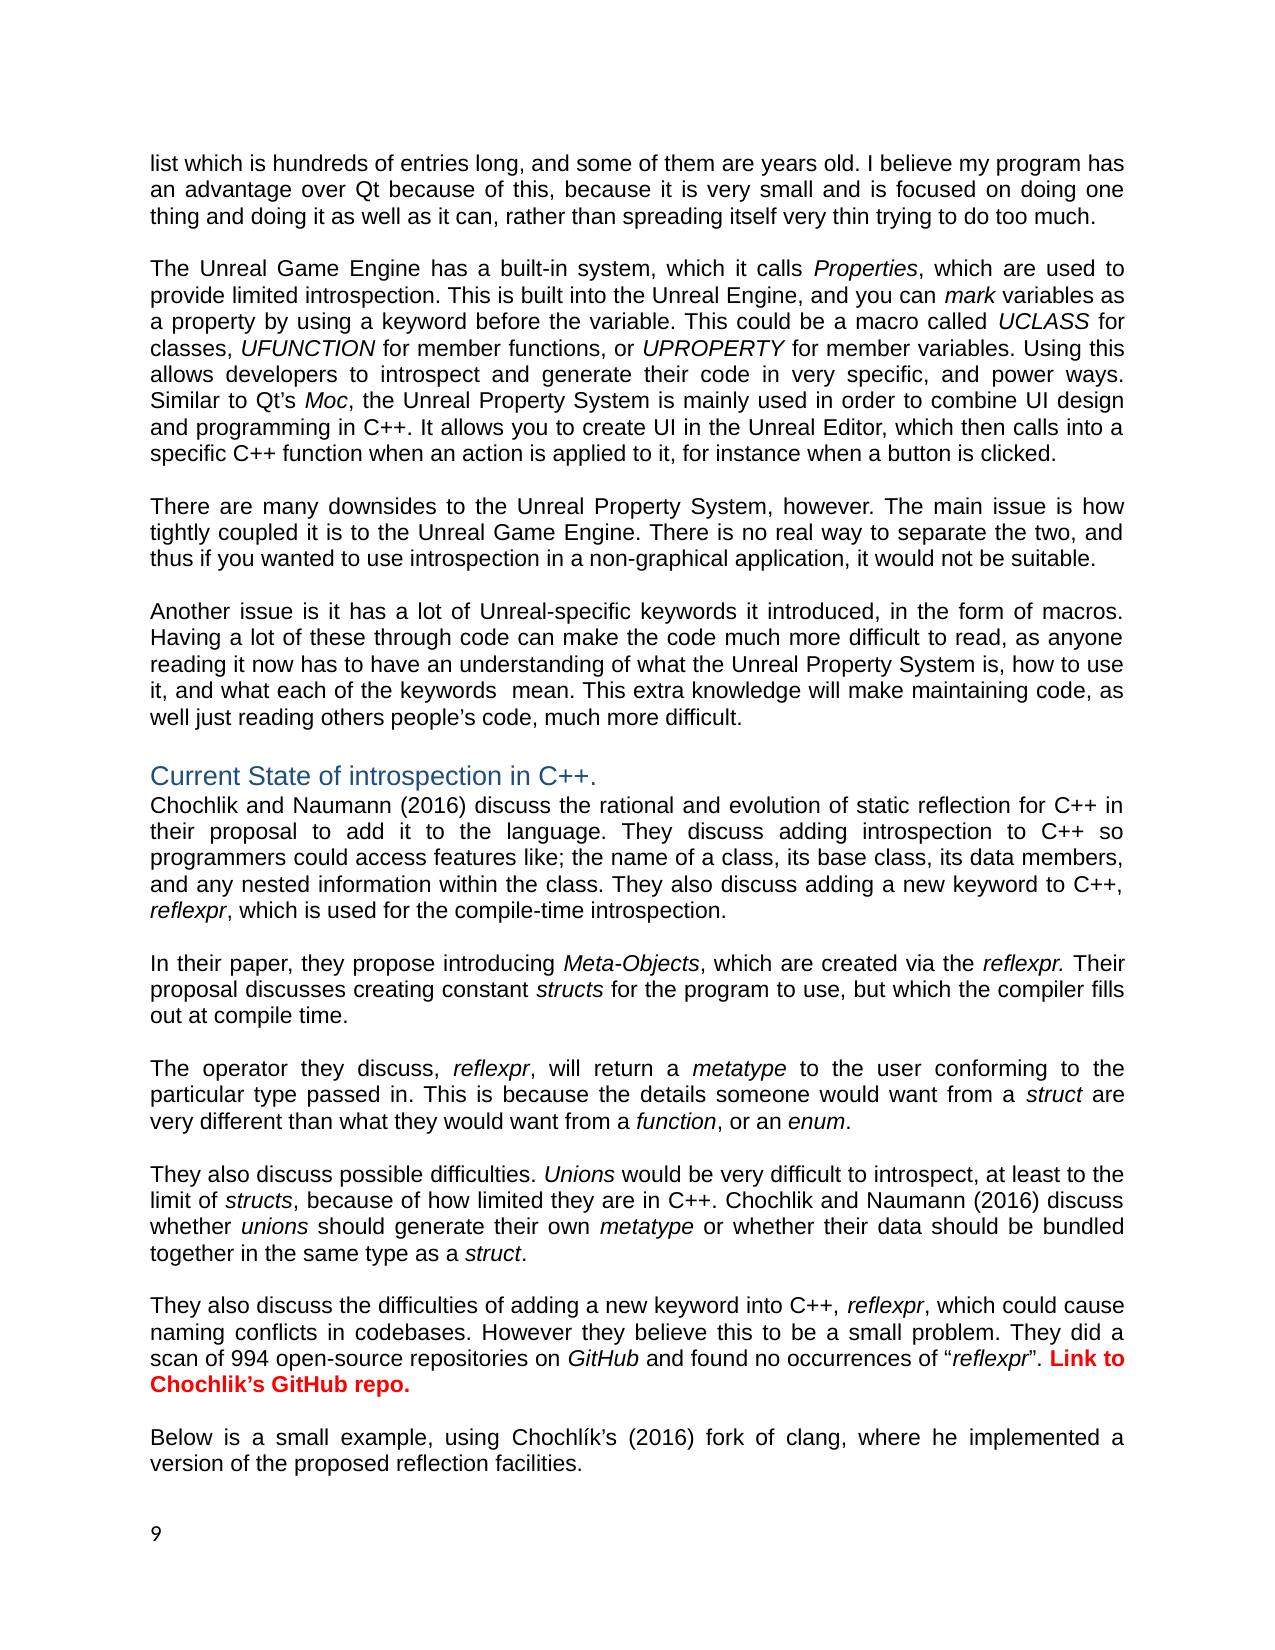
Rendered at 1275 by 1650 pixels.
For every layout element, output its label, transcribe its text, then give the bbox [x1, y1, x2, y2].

text Chochlik and Naumann (2016) discuss the rational and evolution of static reflection for C++ in their proposal to add it to the language. They discuss adding introspection to C++ so programmers could access features like; the name of a class, its base class, its data members, and any nested information within the class. They also discuss adding a new keyword to C++, reflexpr, which is used for the compile-time introspection. [150, 792, 1125, 923]
text The operator they discuss, reflexpr, will return a metatype to the user conforming to the particular type passed in. This is because the details someone would want from a struct are very different than what they would want from a function, or an enum. [150, 1055, 1125, 1134]
text list which is hundreds of entries long, and some of them are years old. I believe my program has an advantage over Qt because of this, because it is very small and is focused on doing one thing and doing it as well as it can, rather than spreading itself very thin trying to do too much. [150, 150, 1125, 229]
text In their paper, they propose introducing Meta-Objects, which are created via the reflexpr. Their proposal discusses creating constant structs for the program to use, but which the compiler fills out at compile time. [150, 950, 1125, 1029]
text They also discuss the difficulties of adding a new keyword into C++, reflexpr, which could cause naming conflicts in codebases. However they believe this to be a small problem. They did a scan of 994 open-source repositories on GitHub and found no occurrences of “reflexpr”. Link to Chochlik’s GitHub repo. [150, 1292, 1125, 1398]
text Another issue is it has a lot of Unreal-specific keywords it introduced, in the form of macros. Having a lot of these through code can make the code much more difficult to read, as anyone reading it now has to have an understanding of what the Unreal Property System is, how to use it, and what each of the keywords mean. This extra knowledge will make maintaining code, as well just reading others people’s code, much more difficult. [150, 598, 1125, 730]
text They also discuss possible difficulties. Unions would be very difficult to introspect, at least to the limit of structs, because of how limited they are in C++. Chochlik and Naumann (2016) discuss whether unions should generate their own metatype or whether their data should be bundled together in the same type as a struct. [150, 1161, 1125, 1266]
text There are many downsides to the Unreal Property System, however. The main issue is how tightly coupled it is to the Unreal Game Engine. There is no real way to separate the two, and thus if you wanted to use introspection in a non-graphical application, it would not be suitable. [150, 493, 1125, 572]
text Below is a small example, using Chochlík’s (2016) fork of clang, where he implemented a version of the proposed reflection facilities. [150, 1424, 1125, 1477]
text The Unreal Game Engine has a built-in system, which it calls Properties, which are used to provide limited introspection. This is built into the Unreal Engine, and you can mark variables as a property by using a keyword before the variable. This could be a macro called UCLASS for classes, UFUNCTION for member functions, or UPROPERTY for member variables. Using this allows developers to introspect and generate their code in very specific, and power ways. Similar to Qt’s Moc, the Unreal Property System is mainly used in order to combine UI design and programming in C++. It allows you to create UI in the Unreal Editor, which then calls into a specific C++ function when an action is applied to it, for instance when a button is clicked. [150, 255, 1125, 466]
subtitle Current State of introspection in C++. [150, 760, 1125, 792]
